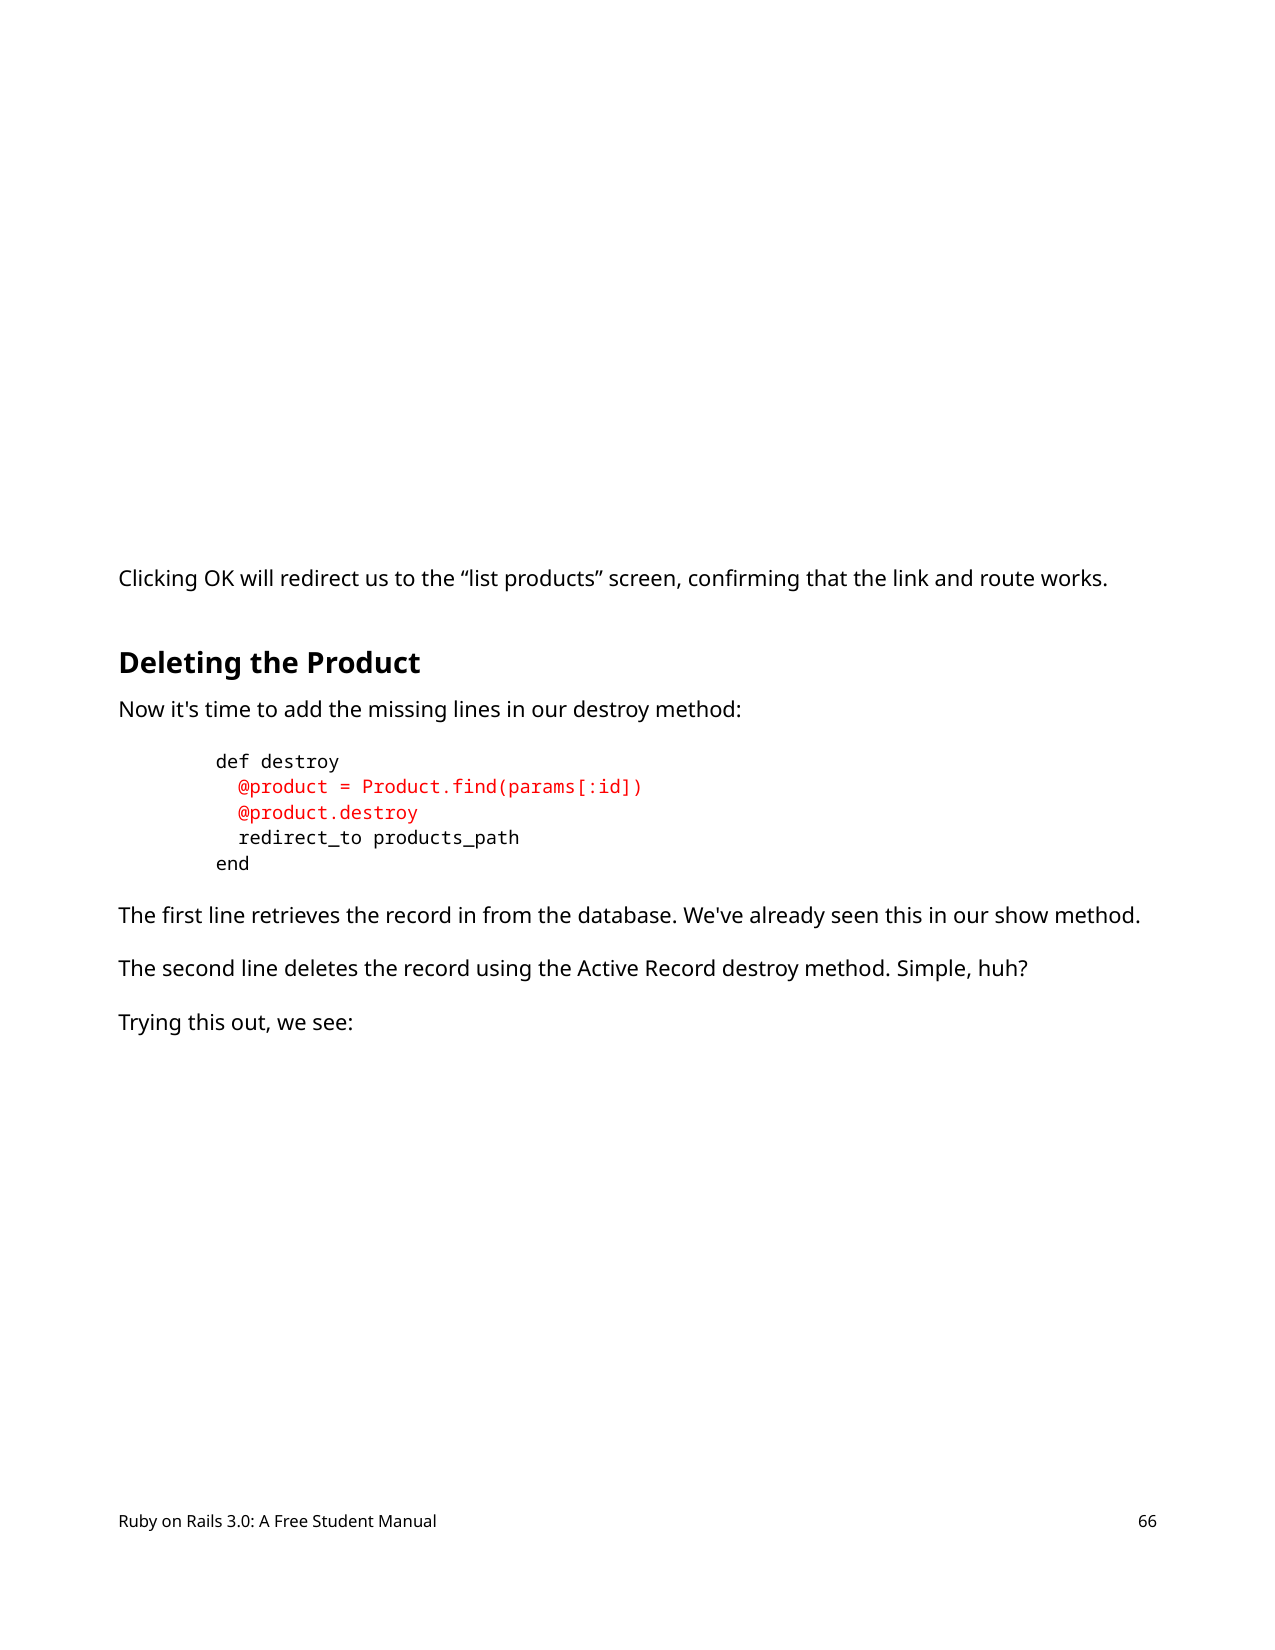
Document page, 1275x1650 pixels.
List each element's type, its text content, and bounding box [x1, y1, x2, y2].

text Trying this out, we see: [118, 1007, 1157, 1037]
text def destroy @product = Product.find(params[:id]) @product.destroy redirect_to products_path end [193, 748, 1157, 876]
text The first line retrieves the record in from the database. We've already seen this in our show method. [118, 899, 1157, 929]
text Clicking OK will redirect us to the “list products” screen, confirming that the link and route works. [118, 563, 1157, 593]
subtitle Deleting the Product [118, 642, 1157, 682]
text The second line deletes the record using the Active Record destroy method. Simple, huh? [118, 953, 1157, 983]
text Now it's time to add the missing lines in our destroy method: [118, 694, 1157, 724]
